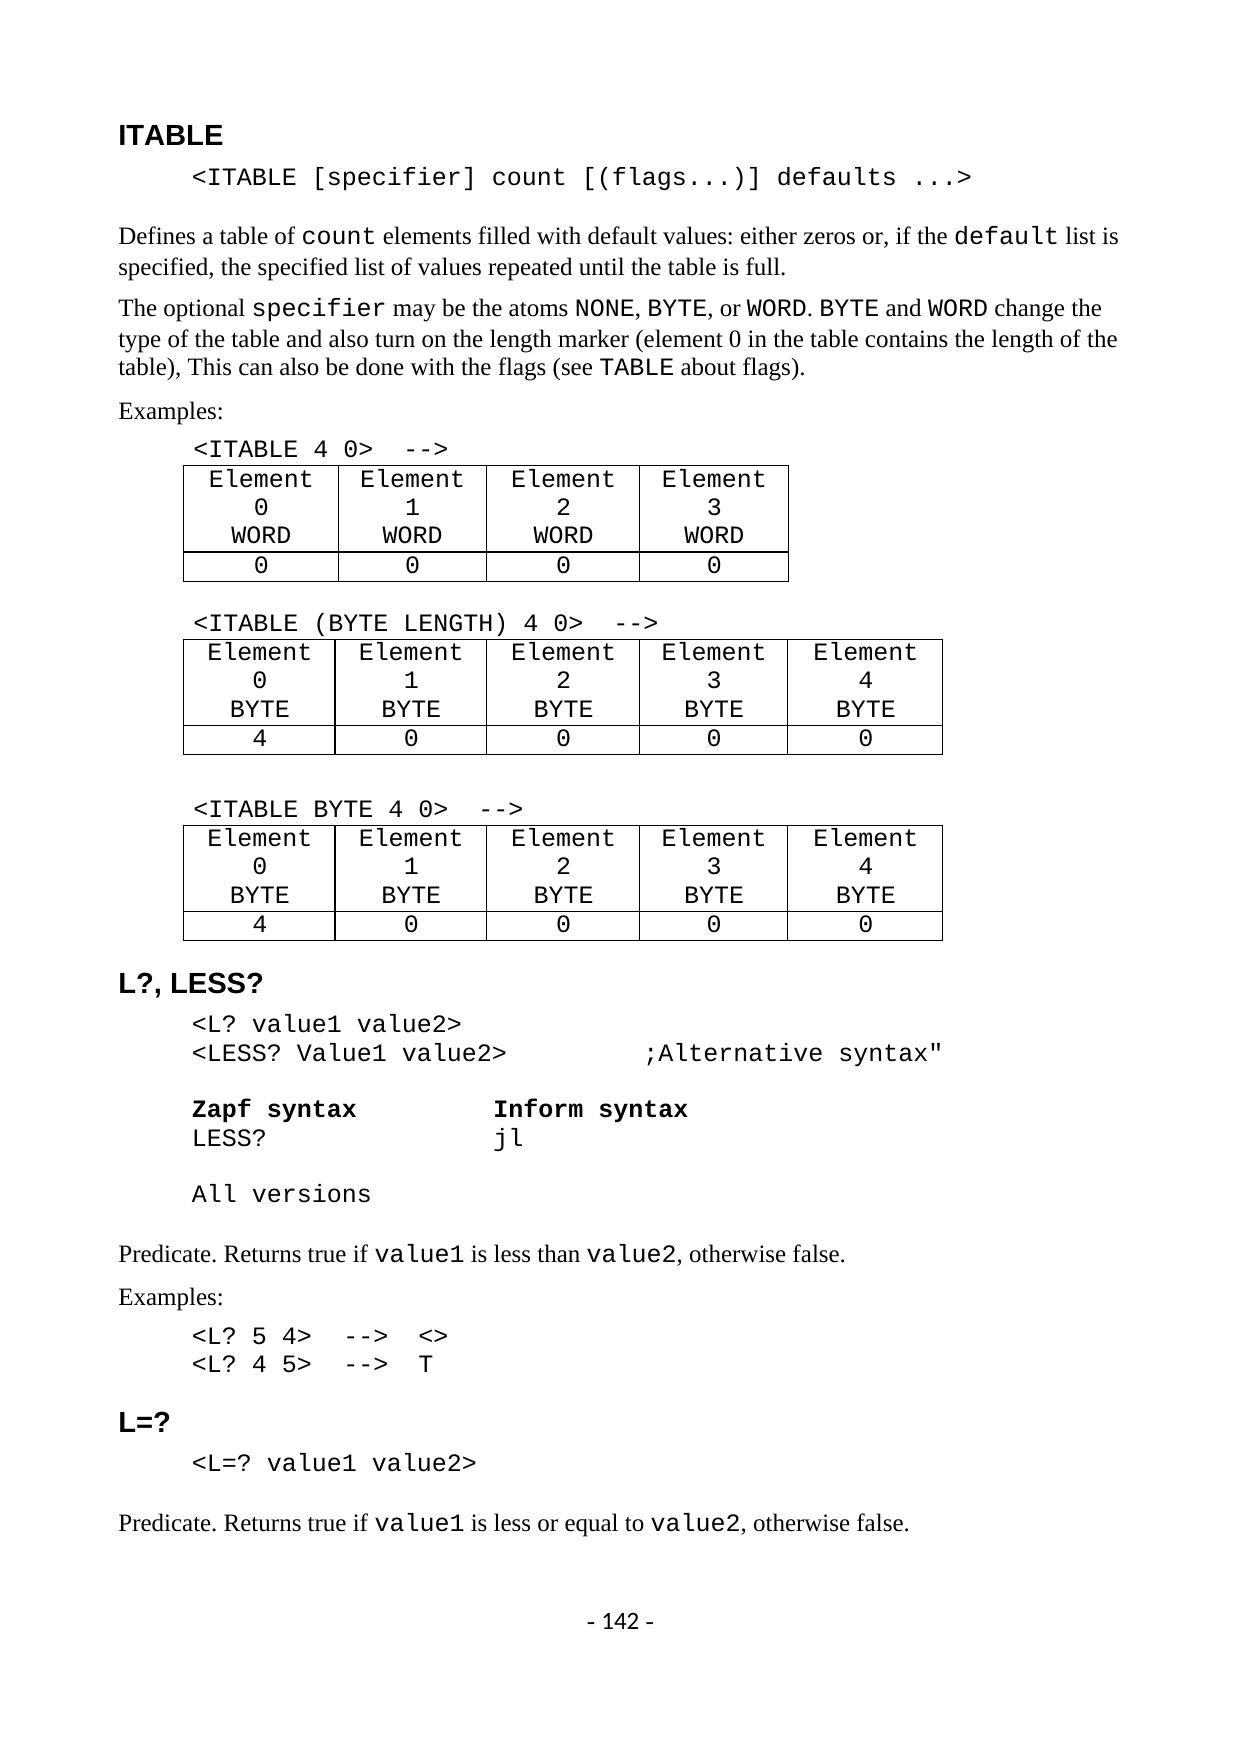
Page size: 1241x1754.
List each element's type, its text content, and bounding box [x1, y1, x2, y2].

subtitle ITABLE [43, 118, 1122, 152]
text Predicate. Returns true if value1 is less or equal to value2, otherwise false. [118, 1508, 1122, 1538]
table_header Element 1 WORD [339, 466, 486, 551]
text <ITABLE (BYTE LENGTH) 4 0> --> [118, 610, 1122, 638]
table_header Element 1 BYTE [336, 826, 486, 911]
text LESS? jl [192, 1125, 1122, 1154]
table_cell 0 [184, 553, 338, 581]
table_header Element 0 BYTE [184, 826, 334, 911]
table_header Element 2 BYTE [487, 640, 639, 724]
table_header Element 1 BYTE [336, 640, 486, 724]
table_header Element 0 BYTE [184, 640, 334, 724]
text Defines a table of count elements filled with default values: either zeros or, if the default list is specified, the specified list of values repeated until the table is full. [118, 221, 1122, 280]
table_cell 0 [336, 726, 486, 754]
text <ITABLE 4 0> --> [118, 437, 1122, 465]
table_header Element 2 WORD [487, 466, 639, 551]
table_header Element 2 BYTE [487, 826, 639, 911]
text <ITABLE BYTE 4 0> --> [118, 796, 1122, 824]
table_header Element 3 BYTE [640, 826, 787, 911]
text Examples: [118, 1282, 1122, 1311]
table_cell 0 [640, 553, 788, 581]
text Zapf syntax Inform syntax [192, 1097, 1122, 1125]
text Examples: [118, 396, 1122, 424]
table_header Element 0 WORD [184, 466, 338, 551]
text The optional specifier may be the atoms NONE, BYTE, or WORD. BYTE and WORD change the type of the table and also turn on the length marker (element 0 in the table contains the length of the table), This can also be done with the flags (see TABLE about flags). [118, 293, 1122, 383]
subtitle L?, LESS? [43, 966, 1122, 999]
table_cell 0 [487, 553, 639, 581]
subtitle L=? [43, 1405, 1122, 1438]
table_cell 0 [640, 726, 787, 754]
table_cell 0 [487, 912, 639, 940]
table_cell 0 [640, 912, 787, 940]
table_cell 4 [184, 726, 334, 754]
table_cell 0 [788, 912, 942, 940]
text <L? 5 4> --> <> <L? 4 5> --> T [192, 1323, 1122, 1380]
table_header Element 4 BYTE [788, 826, 942, 911]
table_cell 0 [487, 726, 639, 754]
text <L=? value1 value2> [192, 1451, 1122, 1479]
text <ITABLE [specifier] count [(flags...)] defaults ...> [192, 164, 1122, 192]
table_header Element 3 BYTE [640, 640, 787, 724]
text <L? value1 value2> <LESS? Value1 value2> ;Alternative syntax" [192, 1012, 1122, 1069]
text Predicate. Returns true if value1 is less than value2, otherwise false. [118, 1239, 1122, 1269]
table_header Element 3 WORD [640, 466, 788, 551]
table_cell 0 [788, 726, 942, 754]
table_cell 0 [339, 553, 486, 581]
table_header Element 4 BYTE [788, 640, 942, 724]
table_cell 0 [336, 912, 486, 940]
text All versions [192, 1182, 1122, 1210]
table_cell 4 [184, 912, 334, 940]
